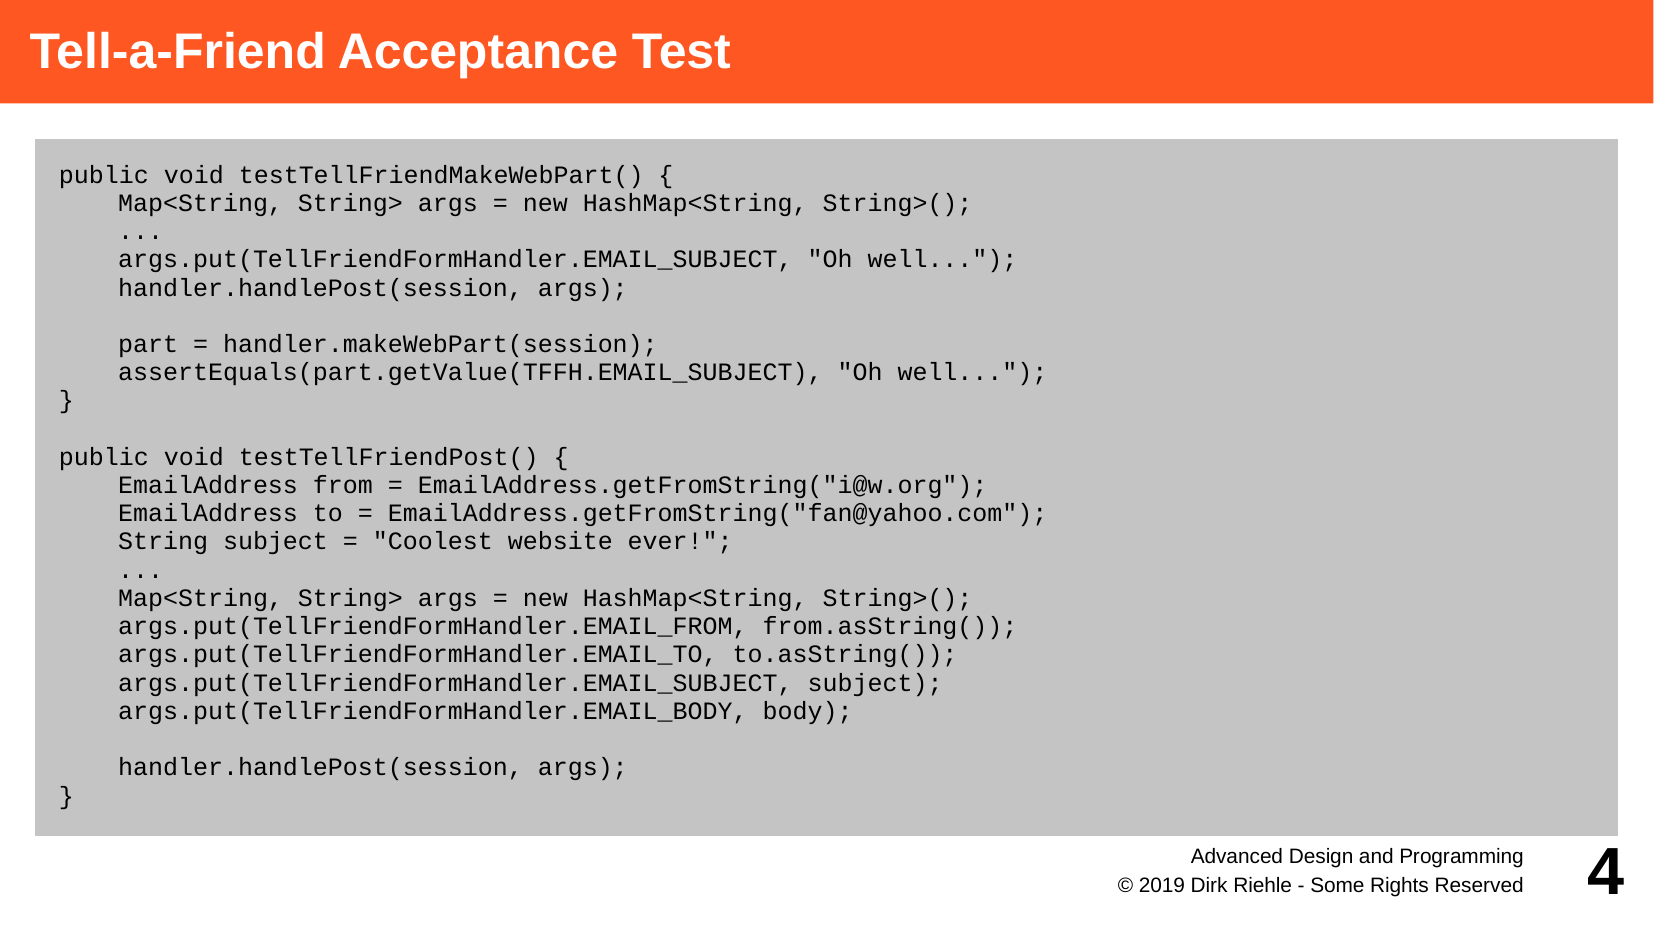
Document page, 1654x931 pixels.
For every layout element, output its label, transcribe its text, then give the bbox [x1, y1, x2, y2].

text_box public void testTellFriendMakeWebPart() { Map<String, String> args = new HashMap<String, String>(); ... args.put(TellFriendFormHandler.EMAIL_SUBJECT, "Oh well..."); handler.handlePost(session, args); part = handler.makeWebPart(session); assertEquals(part.getValue(TFFH.EMAIL_SUBJECT), "Oh well..."); } public void testTellFriendPost() { EmailAddress from = EmailAddress.getFromString("i@w.org"); EmailAddress to = EmailAddress.getFromString("fan@yahoo.com"); String subject = "Coolest website ever!"; ... Map<String, String> args = new HashMap<String, String>(); args.put(TellFriendFormHandler.EMAIL_FROM, from.asString()); args.put(TellFriendFormHandler.EMAIL_TO, to.asString()); args.put(TellFriendFormHandler.EMAIL_SUBJECT, subject); args.put(TellFriendFormHandler.EMAIL_BODY, body); handler.handlePost(session, args); } [29, 132, 1625, 842]
title Tell-a-Friend Acceptance Test [0, 0, 1654, 104]
